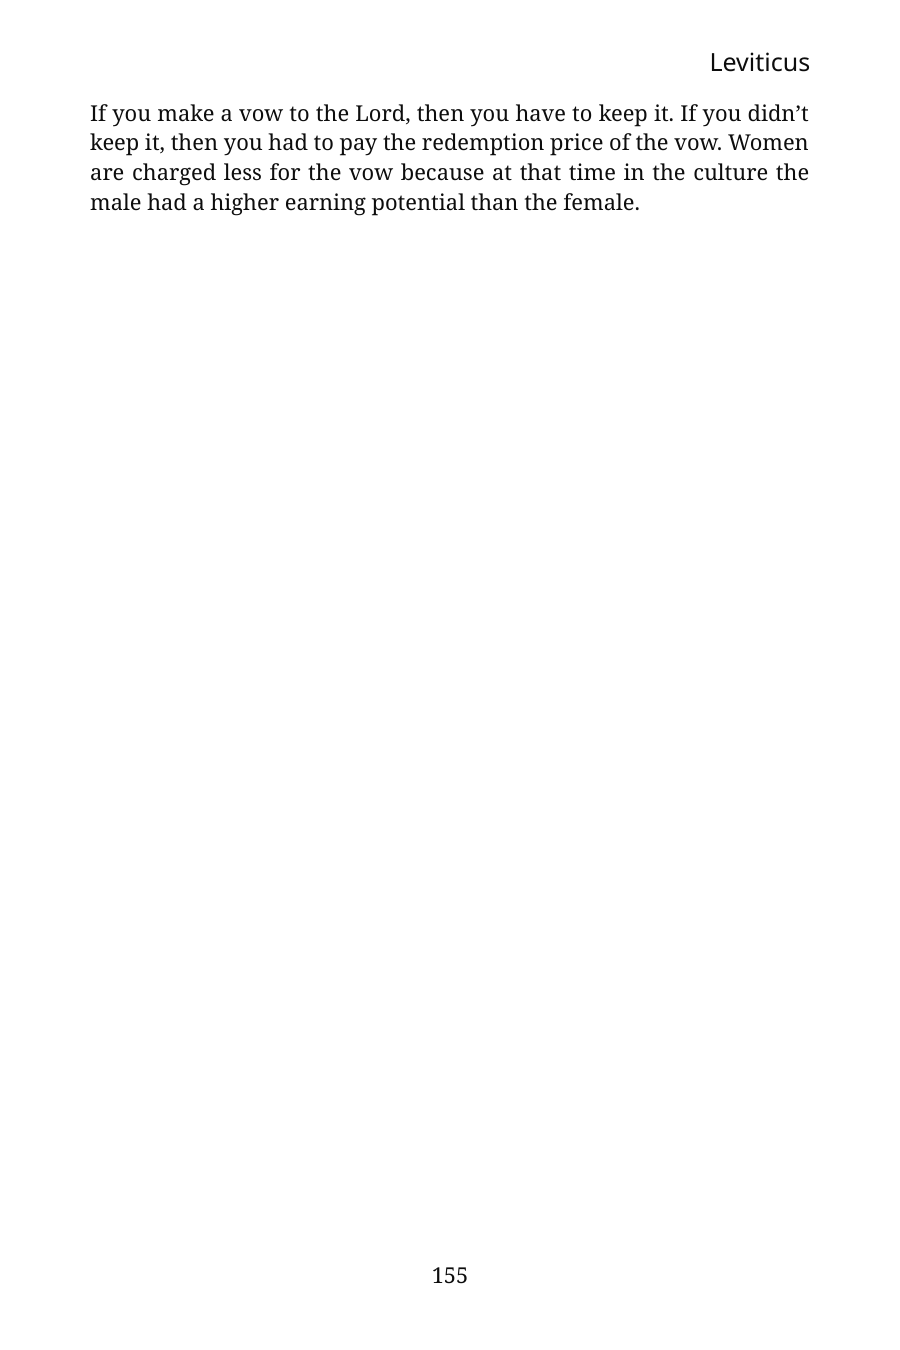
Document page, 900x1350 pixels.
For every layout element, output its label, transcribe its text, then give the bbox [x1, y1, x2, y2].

text If you make a vow to the Lord, then you have to keep it. If you didn’t keep it, then you had to pay the redemption price of the vow. Women are charged less for the vow because at that time in the culture the male had a higher earning potential than the female. [90, 97, 810, 217]
